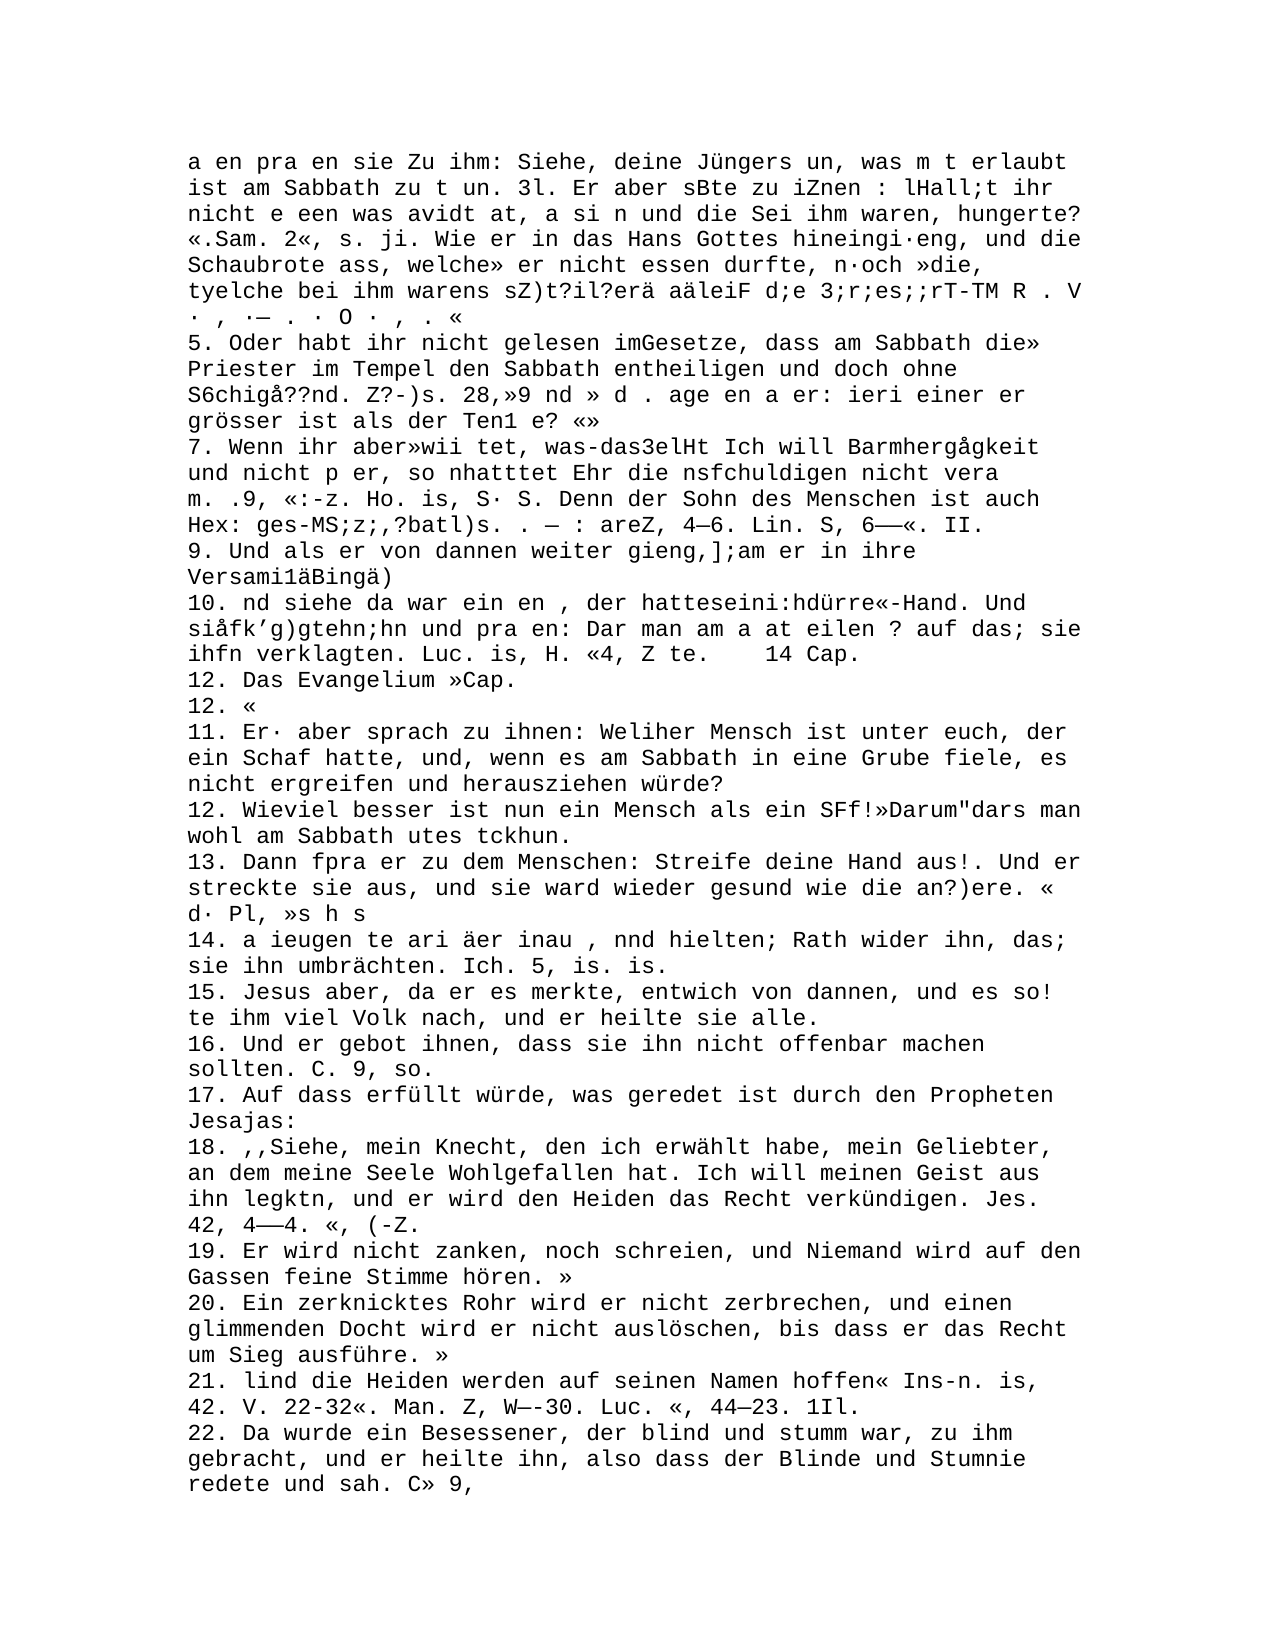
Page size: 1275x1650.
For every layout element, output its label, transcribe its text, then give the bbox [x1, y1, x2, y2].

text 12. « [187, 695, 1087, 721]
text 20. Ein zerknicktes Rohr wird er nicht zerbrechen, und einen glimmenden Docht wird er nicht auslöschen, bis dass er das Recht um Sieg ausführe. » [187, 1291, 1087, 1369]
text 22. Da wurde ein Besessener, der blind und stumm war, zu ihm gebracht, und er heilte ihn, also dass der Blinde und Stumnie redete und sah. C» 9, [187, 1421, 1087, 1499]
text a en pra en sie Zu ihm: Siehe, deine Jüngers un, was m t erlaubt ist am Sabbath zu t un. 3l. Er aber sBte zu iZnen : lHall;t ihr nicht e een was avidt at, a si n und die Sei ihm waren, hungerte? «.Sam. 2«, s. ji. Wie er in das Hans Gottes hineingi·eng, und die Schaubrote ass, welche» er nicht essen durfte, n·och »die, tyelche bei ihm warens sZ)t?il?erä aäleiF d;e 3;r;es;;rT-TM R . V · , ·— . · O · , . « [187, 150, 1087, 332]
text 12. Wieviel besser ist nun ein Mensch als ein SFf!»Darum"dars man wohl am Sabbath utes tckhun. [187, 798, 1087, 850]
text 19. Er wird nicht zanken, noch schreien, und Niemand wird auf den Gassen feine Stimme hören. » [187, 1239, 1087, 1291]
text 17. Auf dass erfüllt würde, was geredet ist durch den Propheten Jesajas: [187, 1084, 1087, 1136]
text 13. Dann fpra er zu dem Menschen: Streife deine Hand aus!. Und er streckte sie aus, und sie ward wieder gesund wie die an?)ere. « d· Pl, »s h s [187, 850, 1087, 928]
text 10. nd siehe da war ein en , der hatteseini:hdürre«-Hand. Und siåfk’g)gtehn;hn und pra en: Dar man am a at eilen ? auf das; sie ihfn verklagten. Luc. is, H. «4, Z te. 14 Cap. [187, 591, 1087, 669]
text 21. lind die Heiden werden auf seinen Namen hoffen« Ins-n. is, [187, 1369, 1087, 1395]
text 5. Oder habt ihr nicht gelesen imGesetze, dass am Sabbath die» Priester im Tempel den Sabbath entheiligen und doch ohne S6chigå??nd. Z?-)s. 28,»9 nd » d . age en a er: ieri einer er grösser ist als der Ten1 e? «» [187, 332, 1087, 435]
text 14. a ieugen te ari äer inau , nnd hielten; Rath wider ihn, das; sie ihn umbrächten. Ich. 5, is. is. [187, 928, 1087, 980]
text 11. Er· aber sprach zu ihnen: Weliher Mensch ist unter euch, der ein Schaf hatte, und, wenn es am Sabbath in eine Grube fiele, es nicht ergreifen und herausziehen würde? [187, 721, 1087, 798]
text 15. Jesus aber, da er es merkte, entwich von dannen, und es so! te ihm viel Volk nach, und er heilte sie alle. [187, 980, 1087, 1032]
text 9. Und als er von dannen weiter gieng,];am er in ihre Versami1äBingä) [187, 539, 1087, 591]
text 7. Wenn ihr aber»wii tet, was-das3elHt Ich will Barmhergågkeit und nicht p er, so nhatttet Ehr die nsfchuldigen nicht vera m. .9, «:-z. Ho. is, S· S. Denn der Sohn des Menschen ist auch Hex: ges-MS;z;,?batl)s. . — : areZ, 4—6. Lin. S, 6——«. II. [187, 435, 1087, 539]
text 18. ,,Siehe, mein Knecht, den ich erwählt habe, mein Geliebter, an dem meine Seele Wohlgefallen hat. Ich will meinen Geist aus ihn legktn, und er wird den Heiden das Recht verkündigen. Jes. 42, 4——4. «, (-Z. [187, 1136, 1087, 1239]
text 42. V. 22-32«. Man. Z, W—-30. Luc. «, 44—23. 1Il. [187, 1395, 1087, 1421]
text 12. Das Evangelium »Cap. [187, 669, 1087, 695]
text 16. Und er gebot ihnen, dass sie ihn nicht offenbar machen sollten. C. 9, so. [187, 1032, 1087, 1084]
